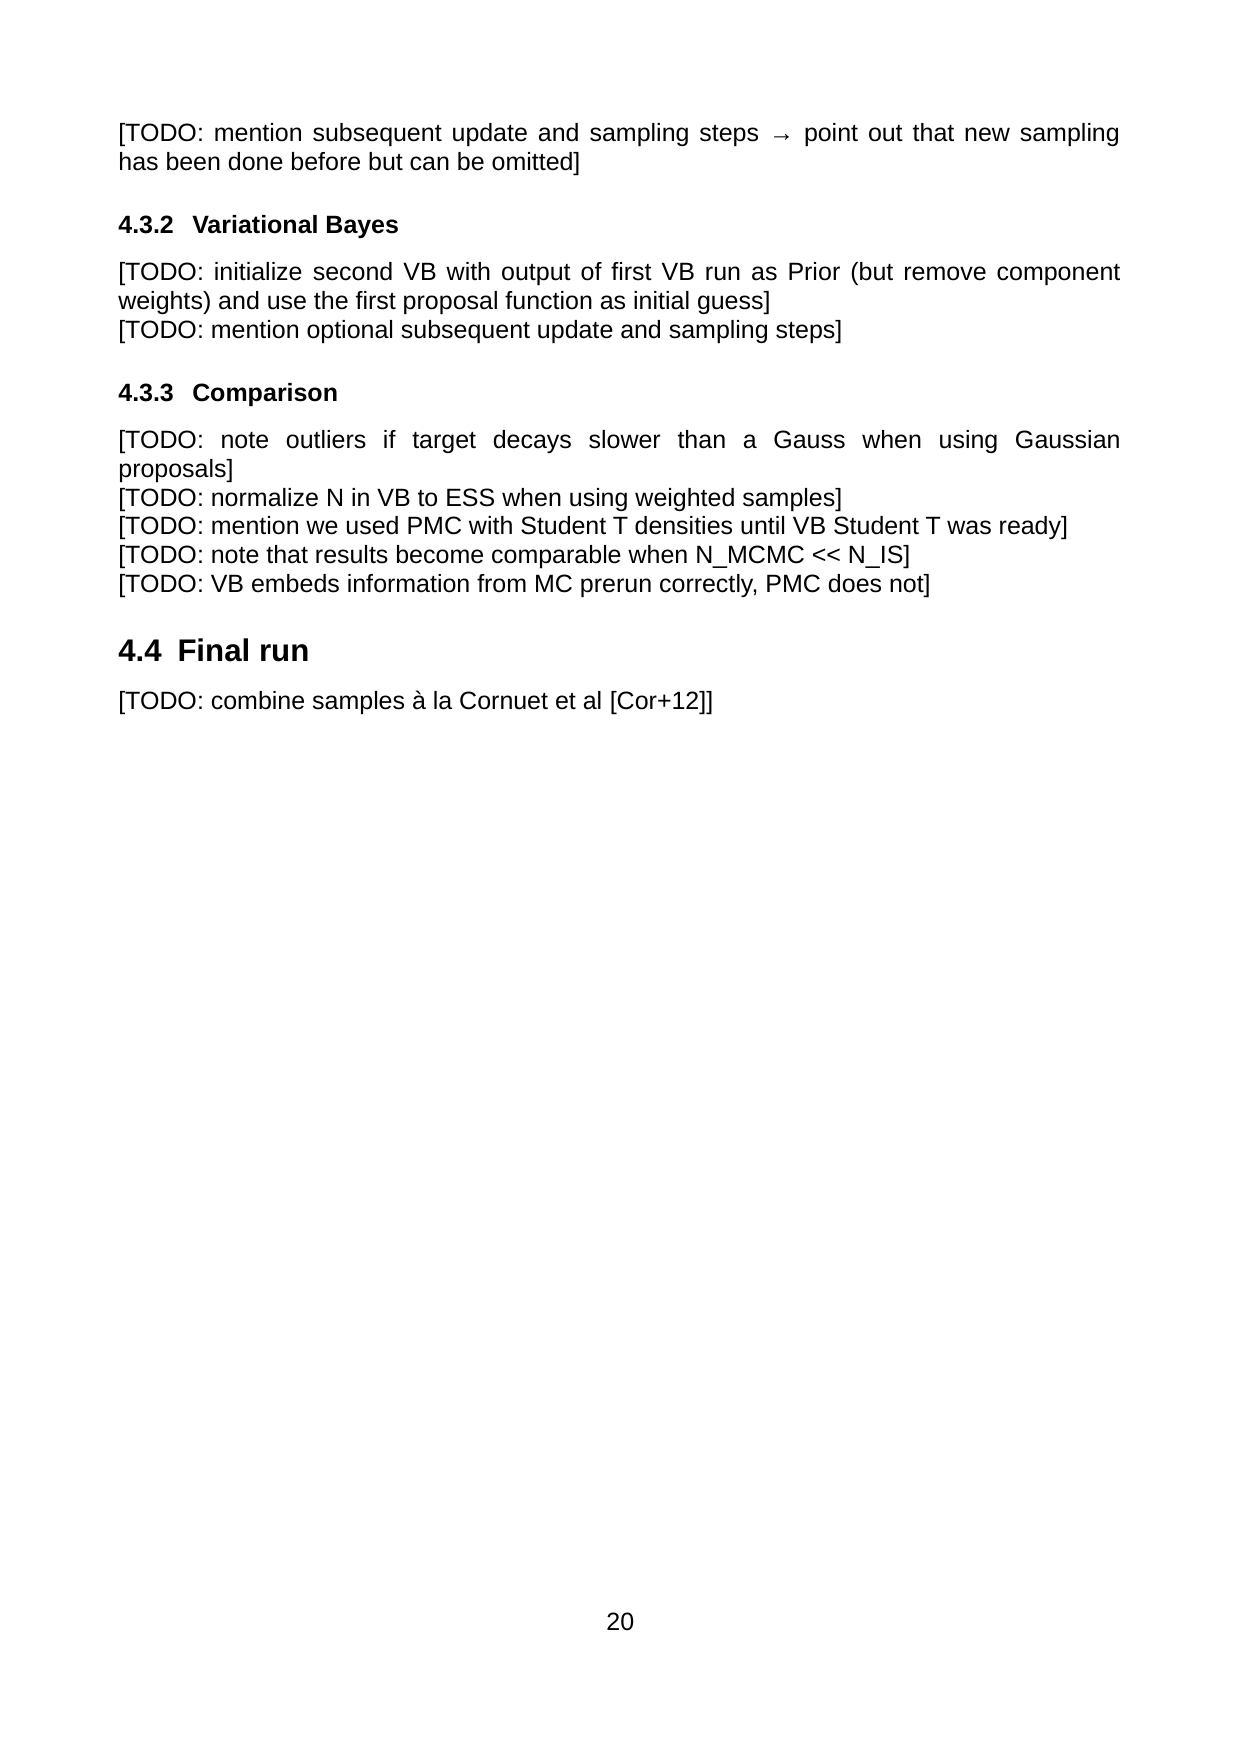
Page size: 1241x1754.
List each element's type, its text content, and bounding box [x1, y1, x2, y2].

subtitle Final run [118, 632, 1122, 668]
text [TODO: note that results become comparable when N_MCMC << N_IS] [118, 540, 1122, 569]
text [TODO: combine samples à la Cornuet et al [Cor+12]] [118, 686, 1122, 715]
text [TODO: VB embeds information from MC prerun correctly, PMC does not] [118, 569, 1122, 597]
text [TODO: mention subsequent update and sampling steps → point out that new sampling has been done before but can be omitted] [118, 118, 1122, 176]
text [TODO: mention we used PMC with Student T densities until VB Student T was ready] [118, 511, 1122, 540]
subtitle Variational Bayes [118, 210, 1122, 239]
subtitle Comparison [118, 378, 1122, 407]
text [TODO: normalize N in VB to ESS when using weighted samples] [118, 482, 1122, 511]
text [TODO: note outliers if target decays slower than a Gauss when using Gaussian proposals] [118, 425, 1122, 482]
text [TODO: initialize second VB with output of first VB run as Prior (but remove component weights) and use the first proposal function as initial guess] [118, 257, 1122, 315]
text [TODO: mention optional subsequent update and sampling steps] [118, 315, 1122, 343]
